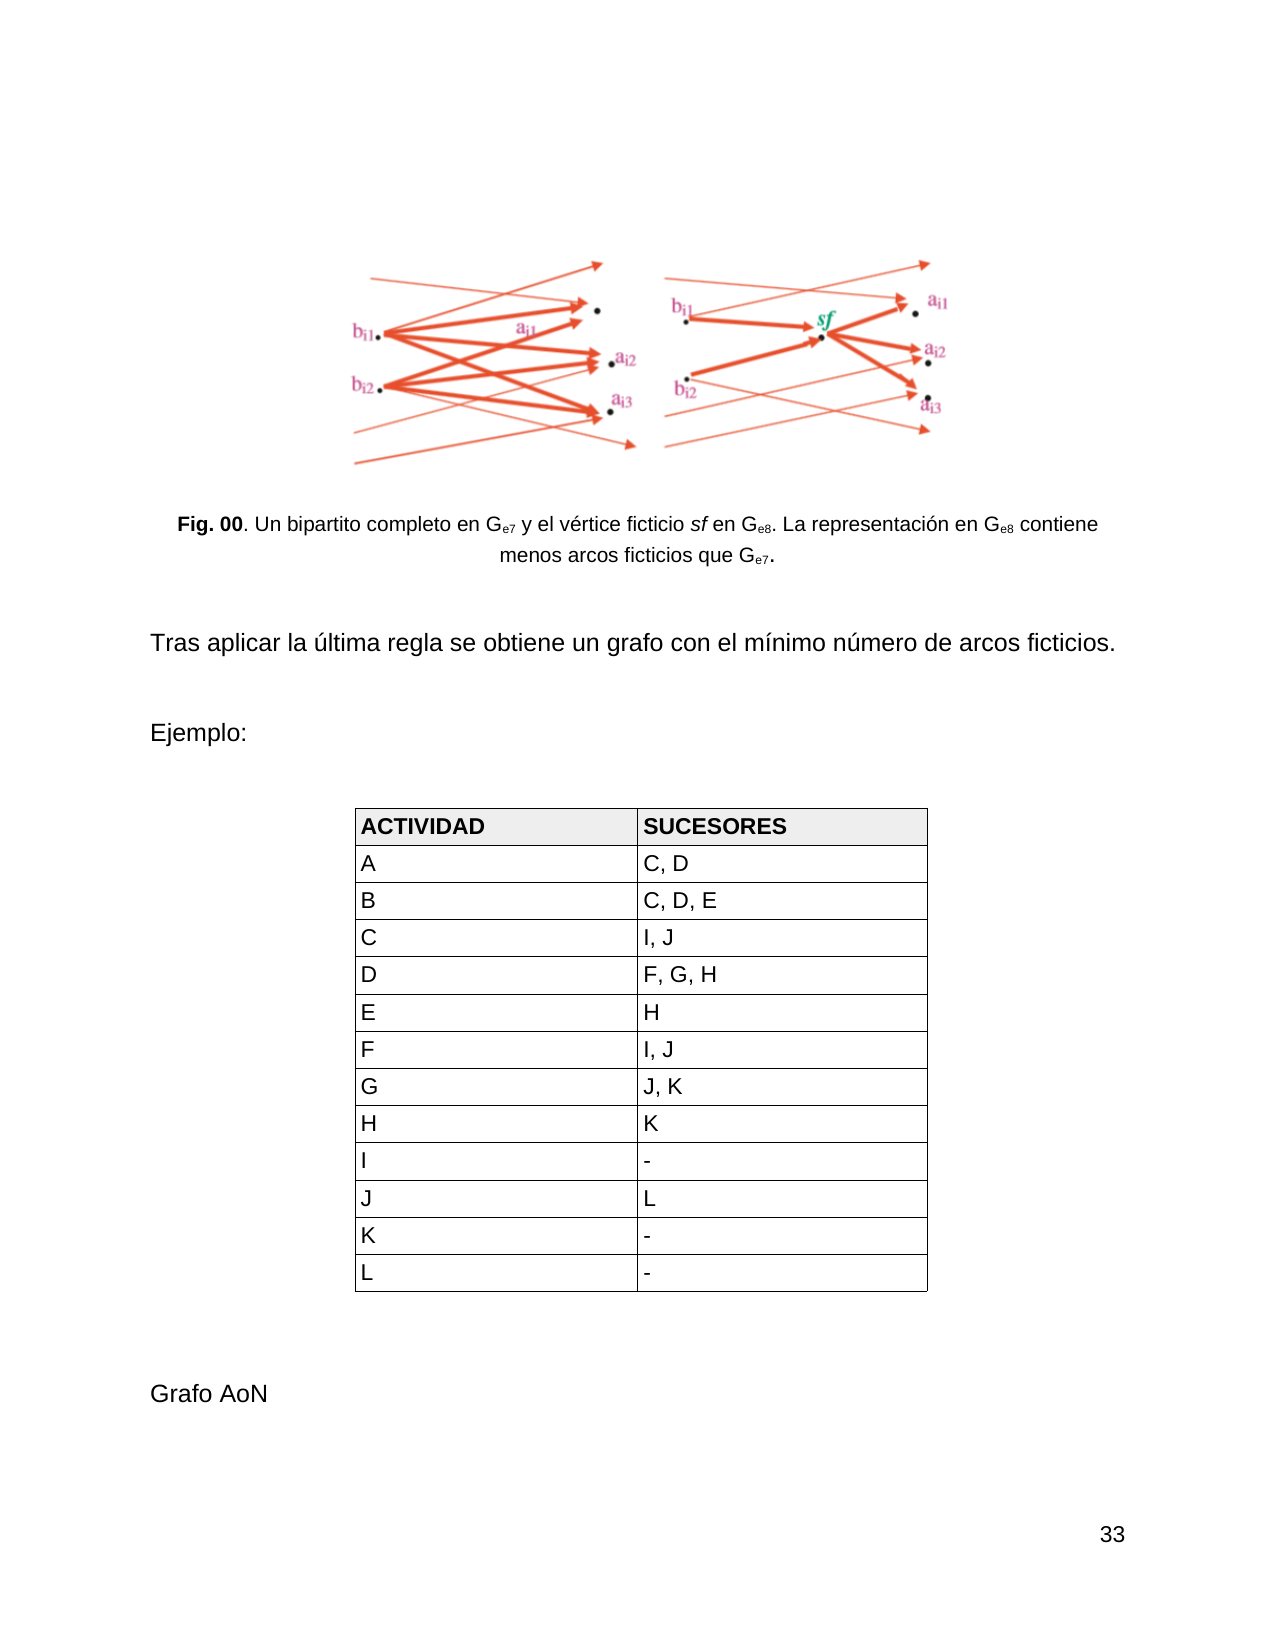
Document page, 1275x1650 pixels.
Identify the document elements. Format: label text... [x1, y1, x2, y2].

text Fig. 00. Un bipartito completo en Ge7 y el vértice ficticio sf en Ge8. La representación en Ge8 contiene menos arcos ficticios que Ge7. [150, 513, 1125, 568]
table_cell H [638, 995, 927, 1031]
picture [302, 223, 973, 478]
table_cell E [356, 995, 637, 1031]
table_cell I, J [638, 920, 927, 956]
table_cell - [638, 1218, 927, 1254]
table_cell G [356, 1069, 637, 1105]
table_cell J [356, 1181, 637, 1217]
table_cell A [356, 846, 637, 882]
text Ejemplo: [150, 718, 1125, 746]
table_header ACTIVIDAD [356, 809, 637, 845]
table_cell K [356, 1218, 637, 1254]
table_cell C, D [638, 846, 927, 882]
table_cell H [356, 1106, 637, 1142]
table_cell C, D, E [638, 883, 927, 919]
table_cell F, G, H [638, 957, 927, 993]
table_header SUCESORES [638, 809, 927, 845]
table_cell J, K [638, 1069, 927, 1105]
table_cell L [356, 1255, 637, 1291]
table_cell I [356, 1143, 637, 1179]
table_cell F [356, 1032, 637, 1068]
table_cell K [638, 1106, 927, 1142]
table_cell C [356, 920, 637, 956]
table_cell I, J [638, 1032, 927, 1068]
text Grafo AoN [150, 1380, 1125, 1408]
table_cell - [638, 1143, 927, 1179]
text Tras aplicar la última regla se obtiene un grafo con el mínimo número de arcos ficticios. [150, 629, 1125, 657]
table_cell L [638, 1181, 927, 1217]
table_cell B [356, 883, 637, 919]
table_cell - [638, 1255, 927, 1291]
table_cell D [356, 957, 637, 993]
